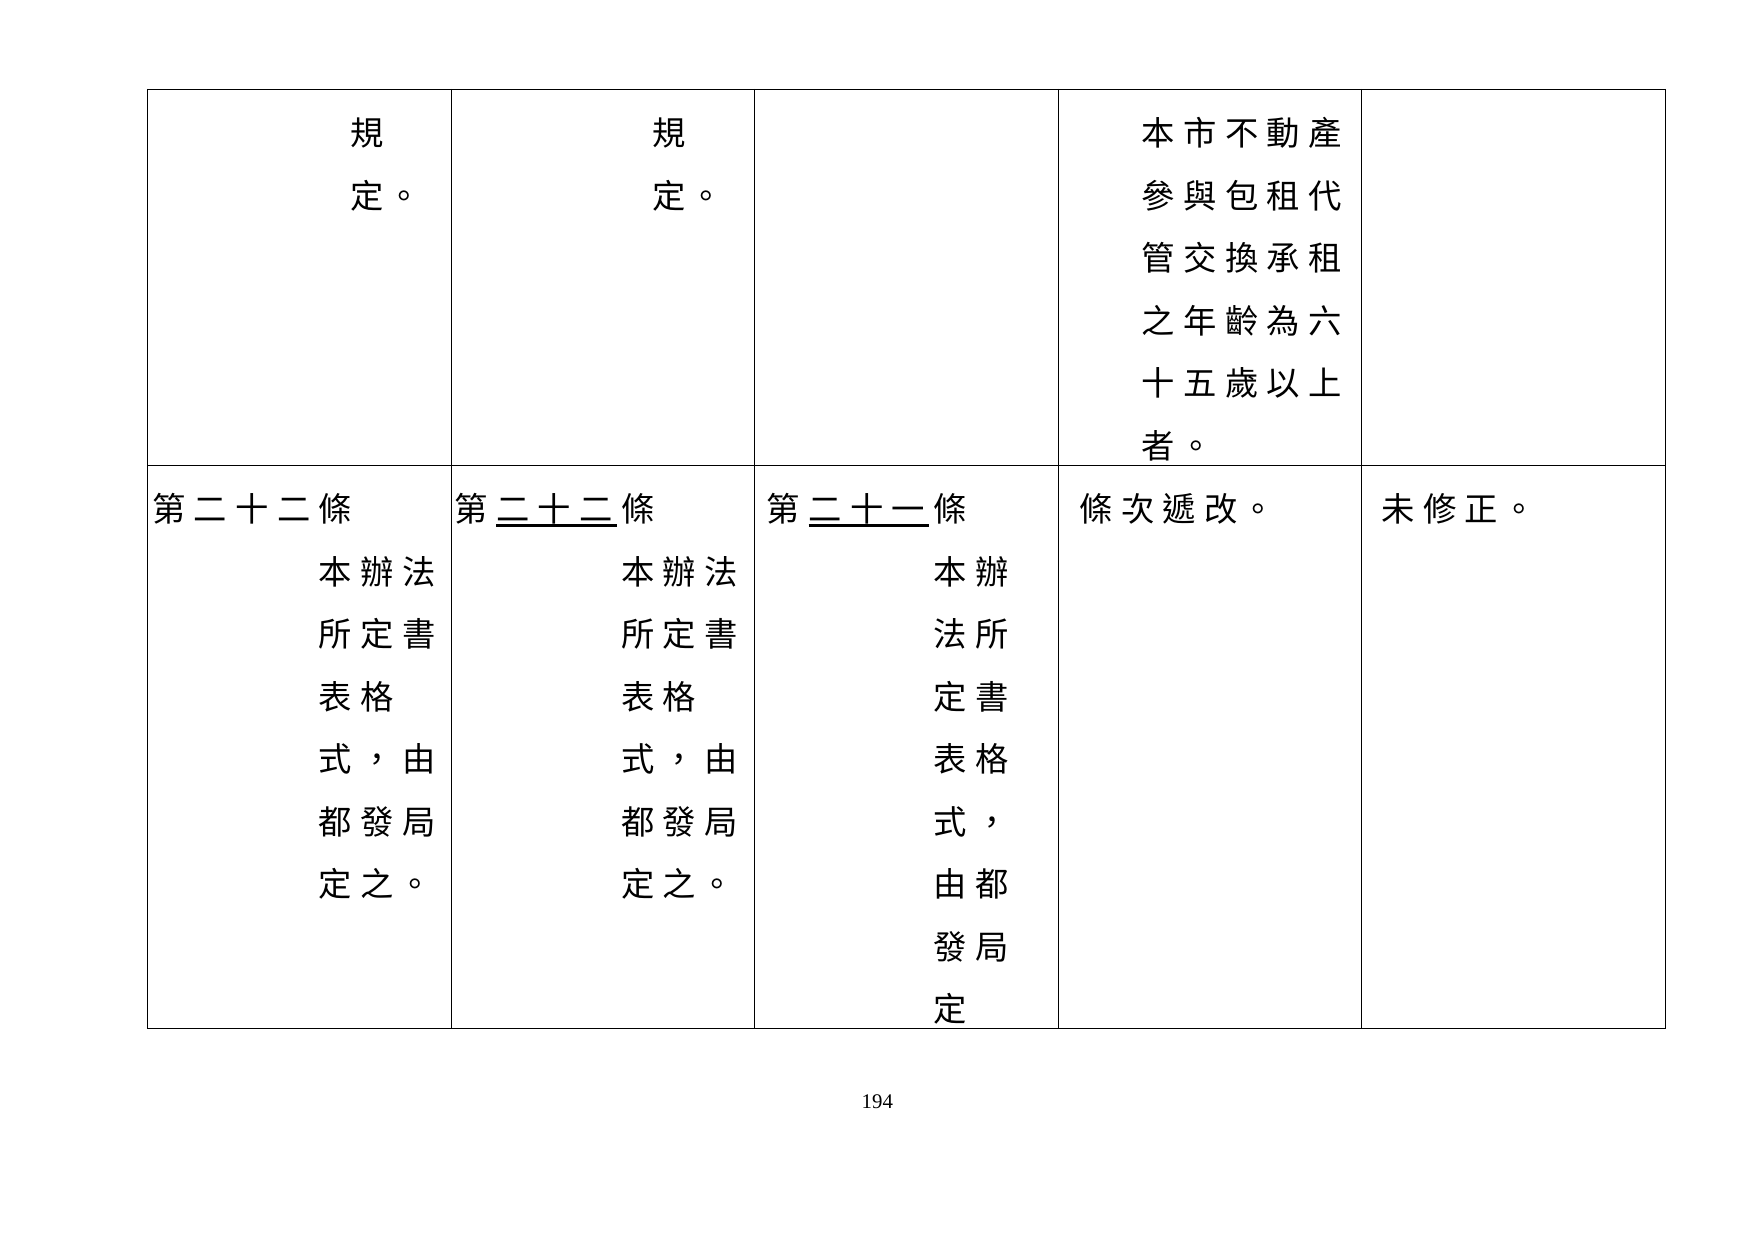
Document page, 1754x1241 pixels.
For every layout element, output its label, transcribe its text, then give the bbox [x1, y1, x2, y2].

table_cell 第二十二條 本辦法所定書表格式，由都發局定之。 [452, 466, 754, 1028]
table_cell 規定。 [452, 90, 754, 465]
table_cell [1362, 90, 1665, 465]
table_cell 條次遞改。 [1059, 466, 1361, 1028]
table_cell 未修正。 [1362, 466, 1665, 1028]
table_cell 規定。 [148, 90, 451, 465]
table_cell 第二十一條 本辦法所定書表格式，由都發局定 [755, 466, 1058, 1028]
table_cell 本市不動產參與包租代管交換承租之年齡為六十五歲以上者。 [1059, 90, 1361, 465]
table_cell 第二十二條 本辦法所定書表格式，由都發局定之。 [148, 466, 451, 1028]
table_cell [755, 90, 1058, 465]
